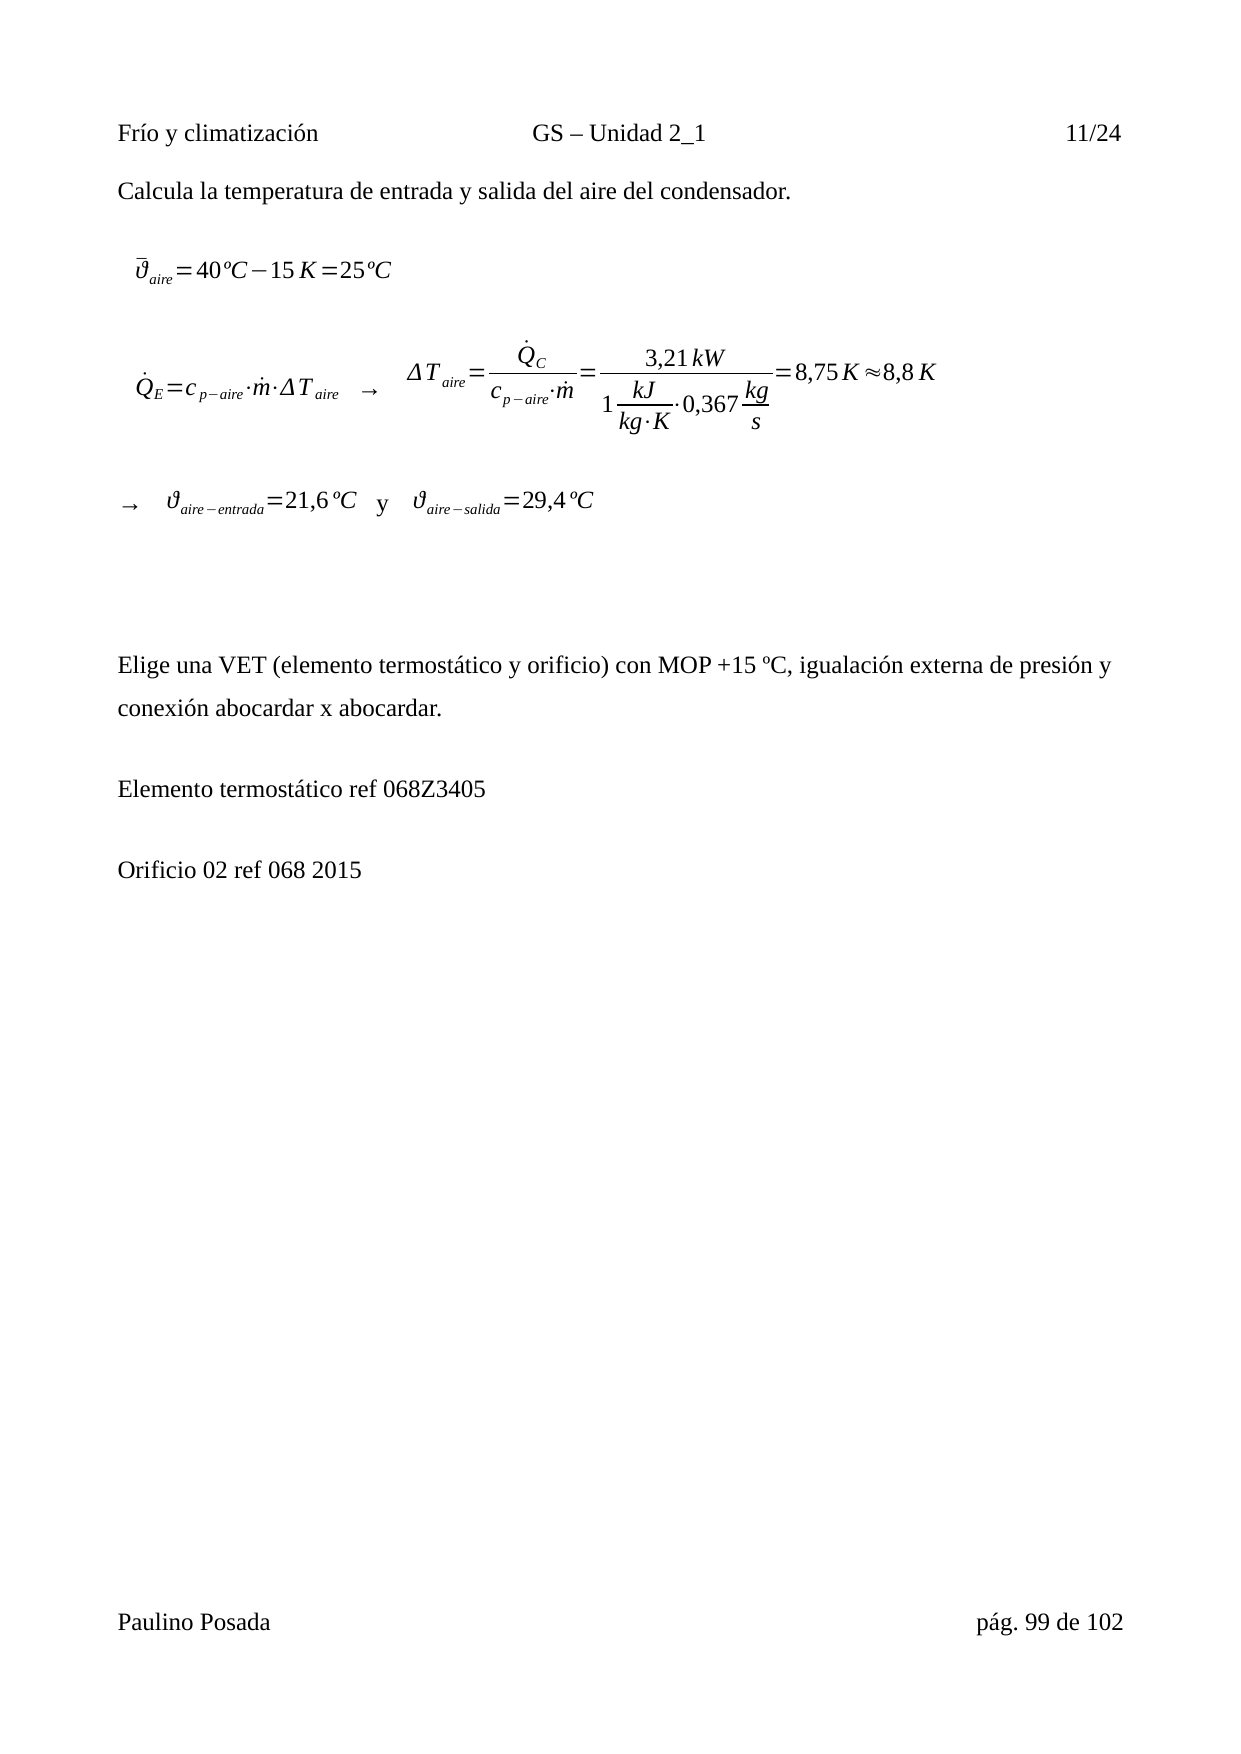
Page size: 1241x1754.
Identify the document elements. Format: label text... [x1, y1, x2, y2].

text → y [117, 487, 1123, 518]
text Calcula la temperatura de entrada y salida del aire del condensador. [117, 176, 1123, 205]
text → [117, 340, 1123, 435]
text Elemento termostático ref 068Z3405 [117, 774, 1123, 803]
text Elige una VET (elemento termostático y orificio) con MOP +15 ºC, igualación externa de presión y conexión abocardar x abocardar. [117, 650, 1123, 722]
text Orificio 02 ref 068 2015 [117, 855, 1123, 883]
